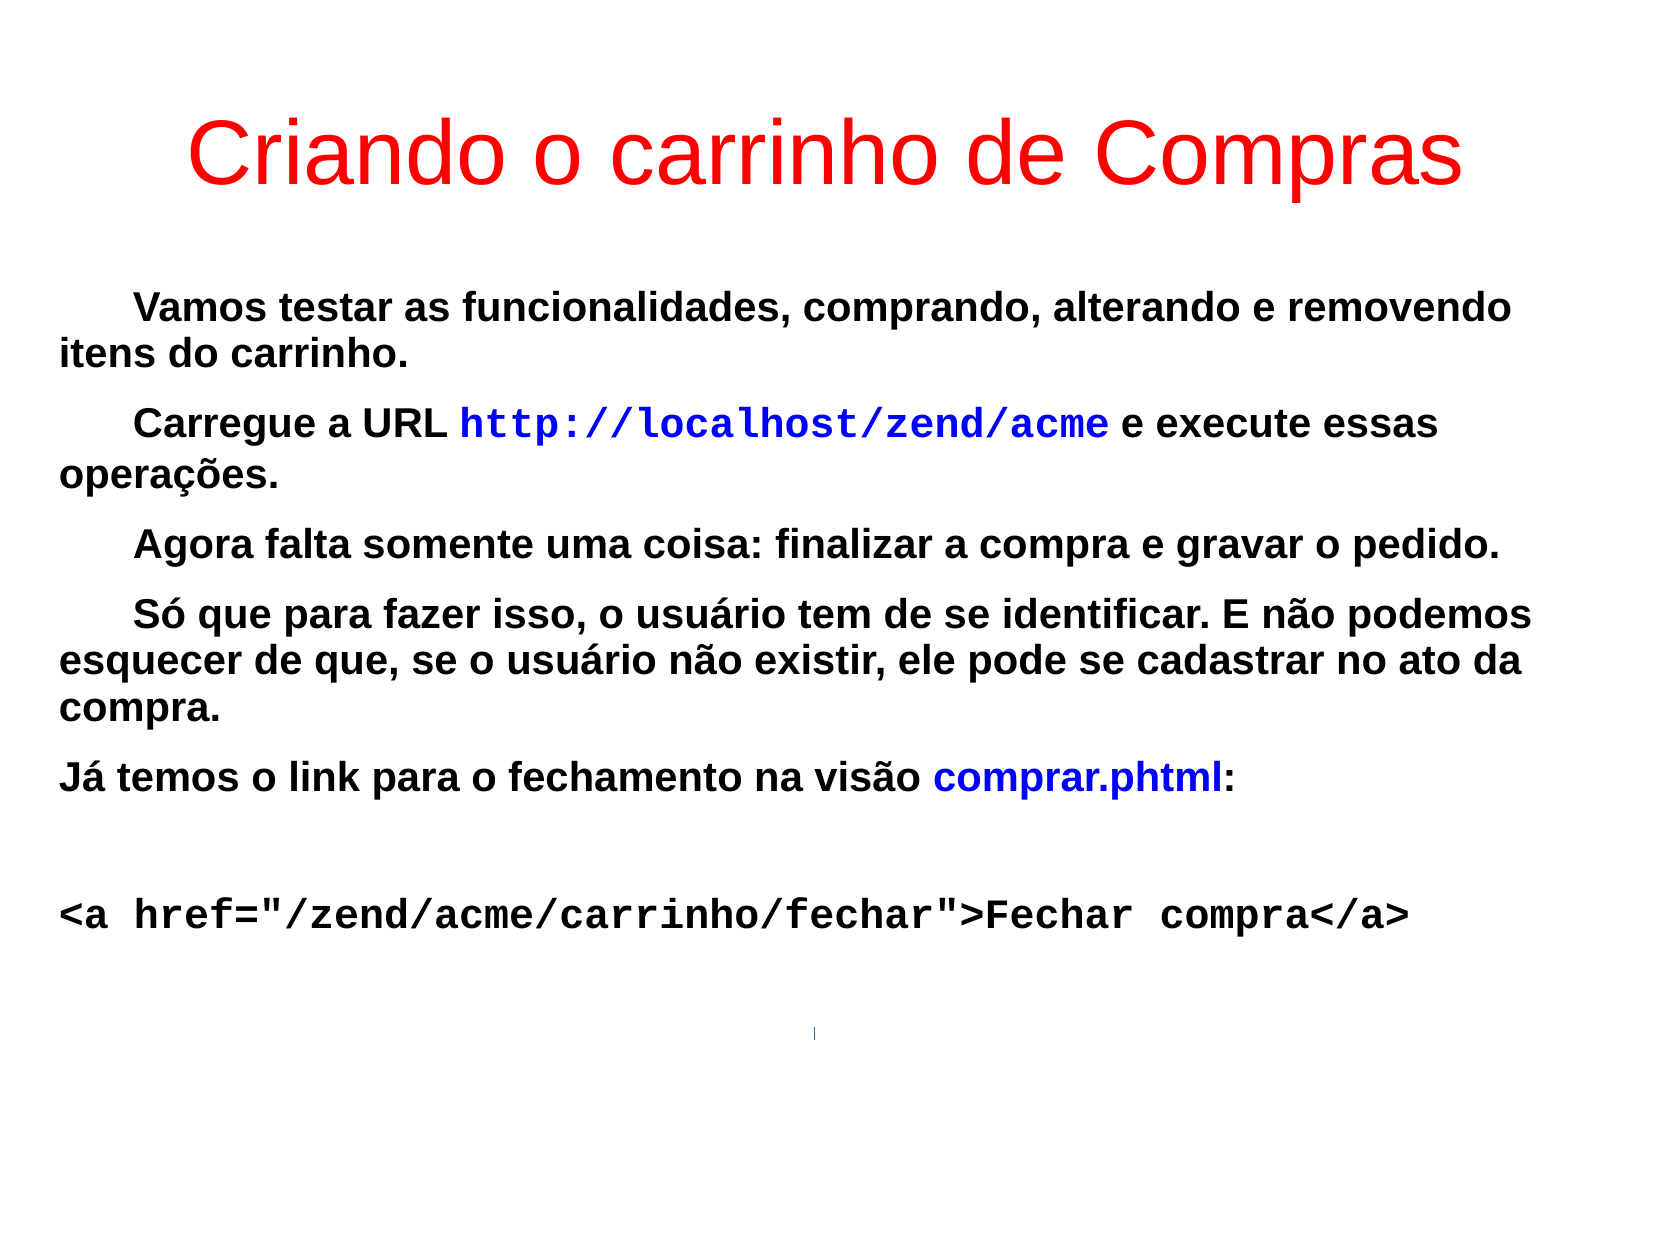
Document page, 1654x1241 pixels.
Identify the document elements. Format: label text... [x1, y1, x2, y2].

list Vamos testar as funcionalidades, comprando, alterando e removendo itens do carrinho. Carregue a URL http://localhost/zend/acme e execute essas operações. Agora falta somente uma coisa: finalizar a compra e gravar o pedido. Só que para fazer isso, o usuário tem de se identificar. E não podemos esquecer de que, se o usuário não existir, ele pode se cadastrar no ato da compra. Já temos o link para o fechamento na visão comprar.phtml: <a href="/zend/acme/carrinho/fechar">Fechar compra</a> [59, 283, 1607, 1182]
title Criando o carrinho de Compras [82, 49, 1571, 257]
